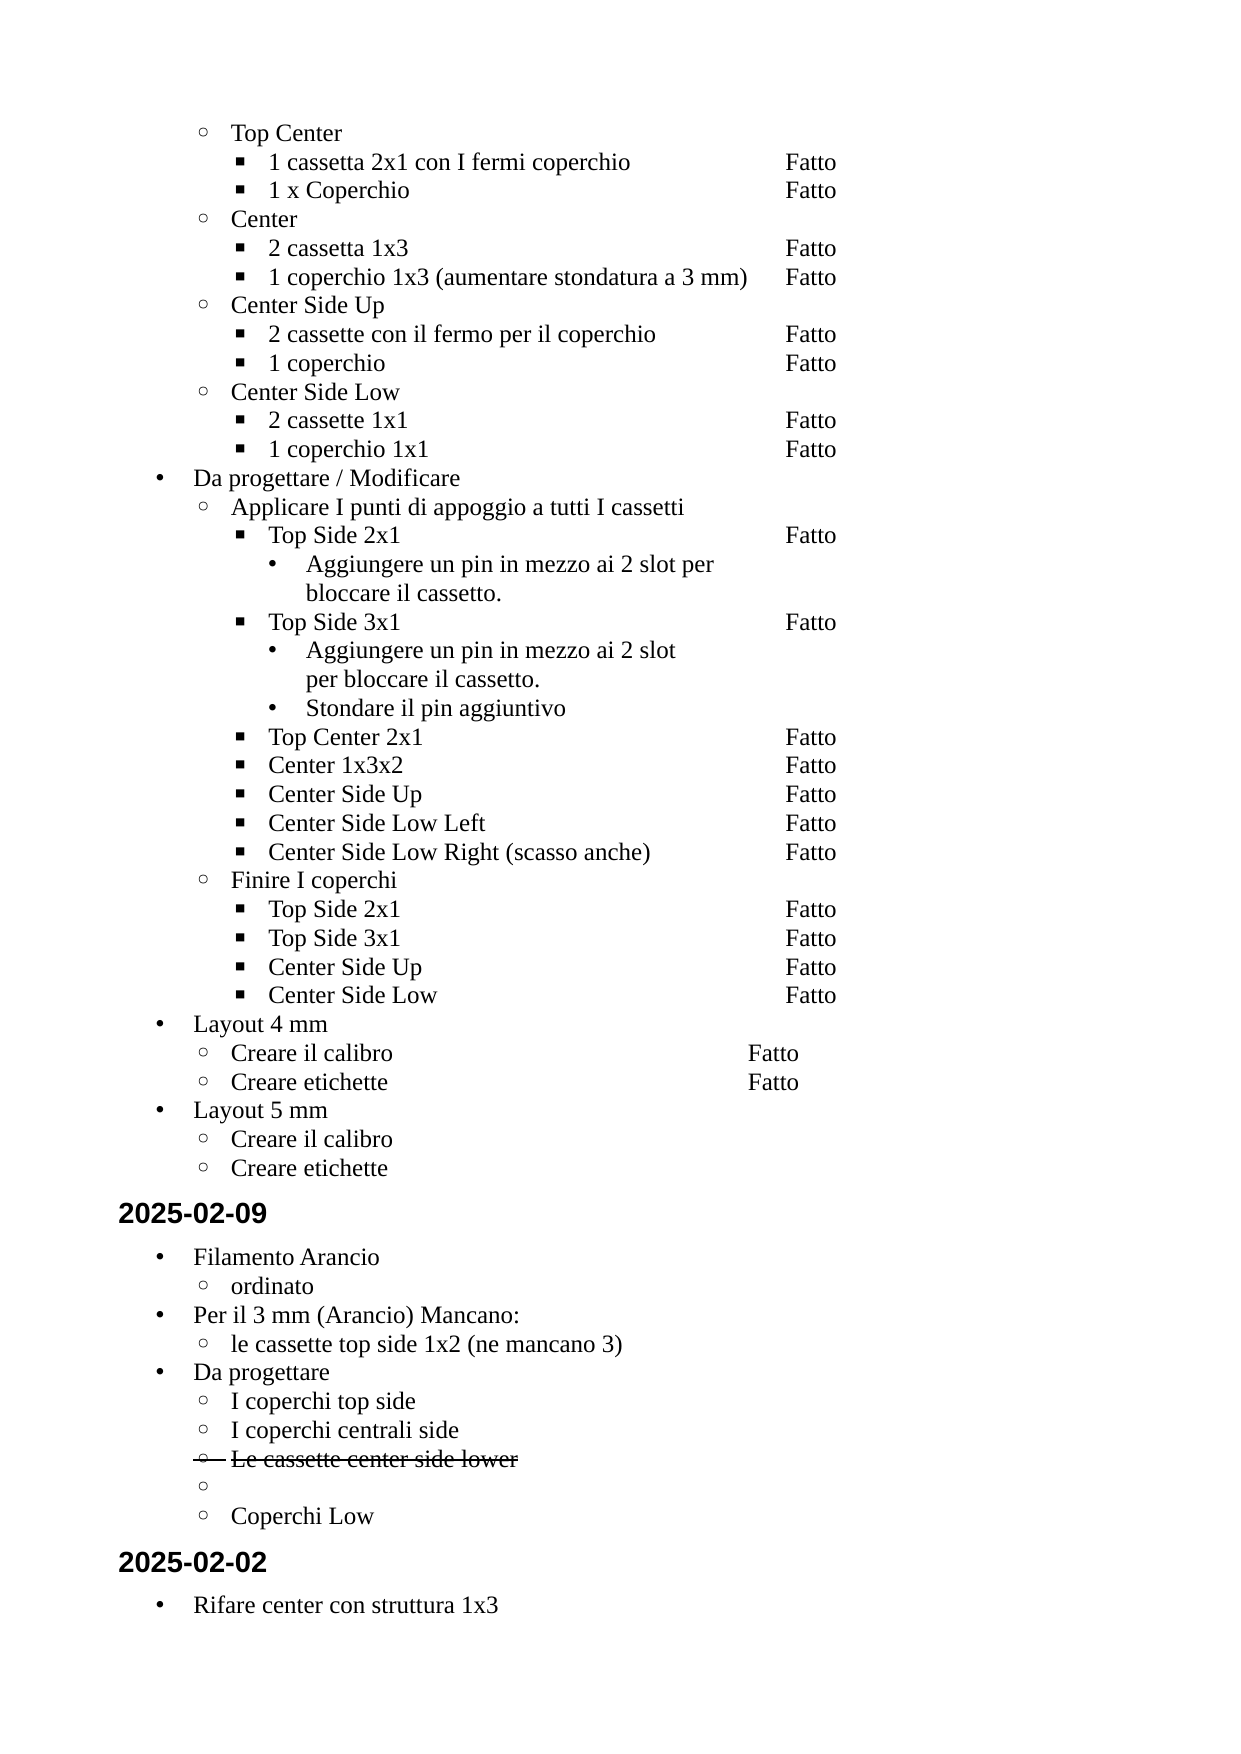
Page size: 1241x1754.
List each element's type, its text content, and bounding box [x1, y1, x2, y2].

list Top Side 3x1 Fatto [231, 923, 1122, 952]
subtitle 2025-02-02 [118, 1544, 1122, 1578]
list 1 coperchio 1x1 Fatto [231, 434, 1122, 463]
list Rifare center con struttura 1x3 [156, 1591, 1122, 1619]
list I coperchi top side [193, 1386, 1122, 1415]
list Applicare I punti di appoggio a tutti I cassetti [193, 492, 1122, 521]
list Stondare il pin aggiuntivo [268, 693, 1122, 722]
list Layout 4 mm [156, 1009, 1122, 1038]
list Center Side Low Right (scasso anche) Fatto [231, 837, 1122, 866]
list Center Side Low Fatto [231, 981, 1122, 1009]
list Creare il calibro Fatto [193, 1038, 1122, 1067]
list 2 cassette 1x1 Fatto [231, 406, 1122, 434]
list Center Side Up [193, 291, 1122, 319]
list Da progettare / Modificare [156, 463, 1122, 492]
list Center Side Up Fatto [231, 952, 1122, 981]
subtitle 2025-02-09 [118, 1196, 1122, 1230]
list Per il 3 mm (Arancio) Mancano: [156, 1300, 1122, 1329]
list Finire I coperchi [193, 866, 1122, 894]
list Aggiungere un pin in mezzo ai 2 slot per bloccare il cassetto. [268, 636, 1122, 693]
list 2 cassetta 1x3 Fatto [231, 233, 1122, 262]
list Da progettare [156, 1357, 1122, 1386]
list Center Side Low Left Fatto [231, 808, 1122, 837]
list Layout 5 mm [156, 1096, 1122, 1124]
list Top Center [193, 118, 1122, 147]
list le cassette top side 1x2 (ne mancano 3) [193, 1329, 1122, 1357]
list Creare etichette Fatto [193, 1067, 1122, 1096]
list 1 coperchio Fatto [231, 348, 1122, 377]
list Aggiungere un pin in mezzo ai 2 slot per bloccare il cassetto. [268, 549, 1122, 607]
list 2 cassette con il fermo per il coperchio Fatto [231, 319, 1122, 348]
list Le cassette center side lower [193, 1444, 1122, 1472]
list Center Side Up Fatto [231, 779, 1122, 808]
list Top Center 2x1 Fatto [231, 722, 1122, 751]
list Center Side Low [193, 377, 1122, 406]
list Center [193, 204, 1122, 233]
list 1 x Coperchio Fatto [231, 176, 1122, 204]
list Coperchi Low [193, 1501, 1122, 1530]
list I coperchi centrali side [193, 1415, 1122, 1444]
list Center 1x3x2 Fatto [231, 751, 1122, 779]
list Creare il calibro [193, 1124, 1122, 1153]
list Top Side 3x1 Fatto [231, 607, 1122, 636]
list 1 coperchio 1x3 (aumentare stondatura a 3 mm) Fatto [231, 262, 1122, 291]
list Filamento Arancio [156, 1242, 1122, 1271]
list Creare etichette [193, 1153, 1122, 1182]
list Top Side 2x1 Fatto [231, 894, 1122, 923]
list 1 cassetta 2x1 con I fermi coperchio Fatto [231, 147, 1122, 176]
list Top Side 2x1 Fatto [231, 521, 1122, 549]
list ordinato [193, 1271, 1122, 1300]
